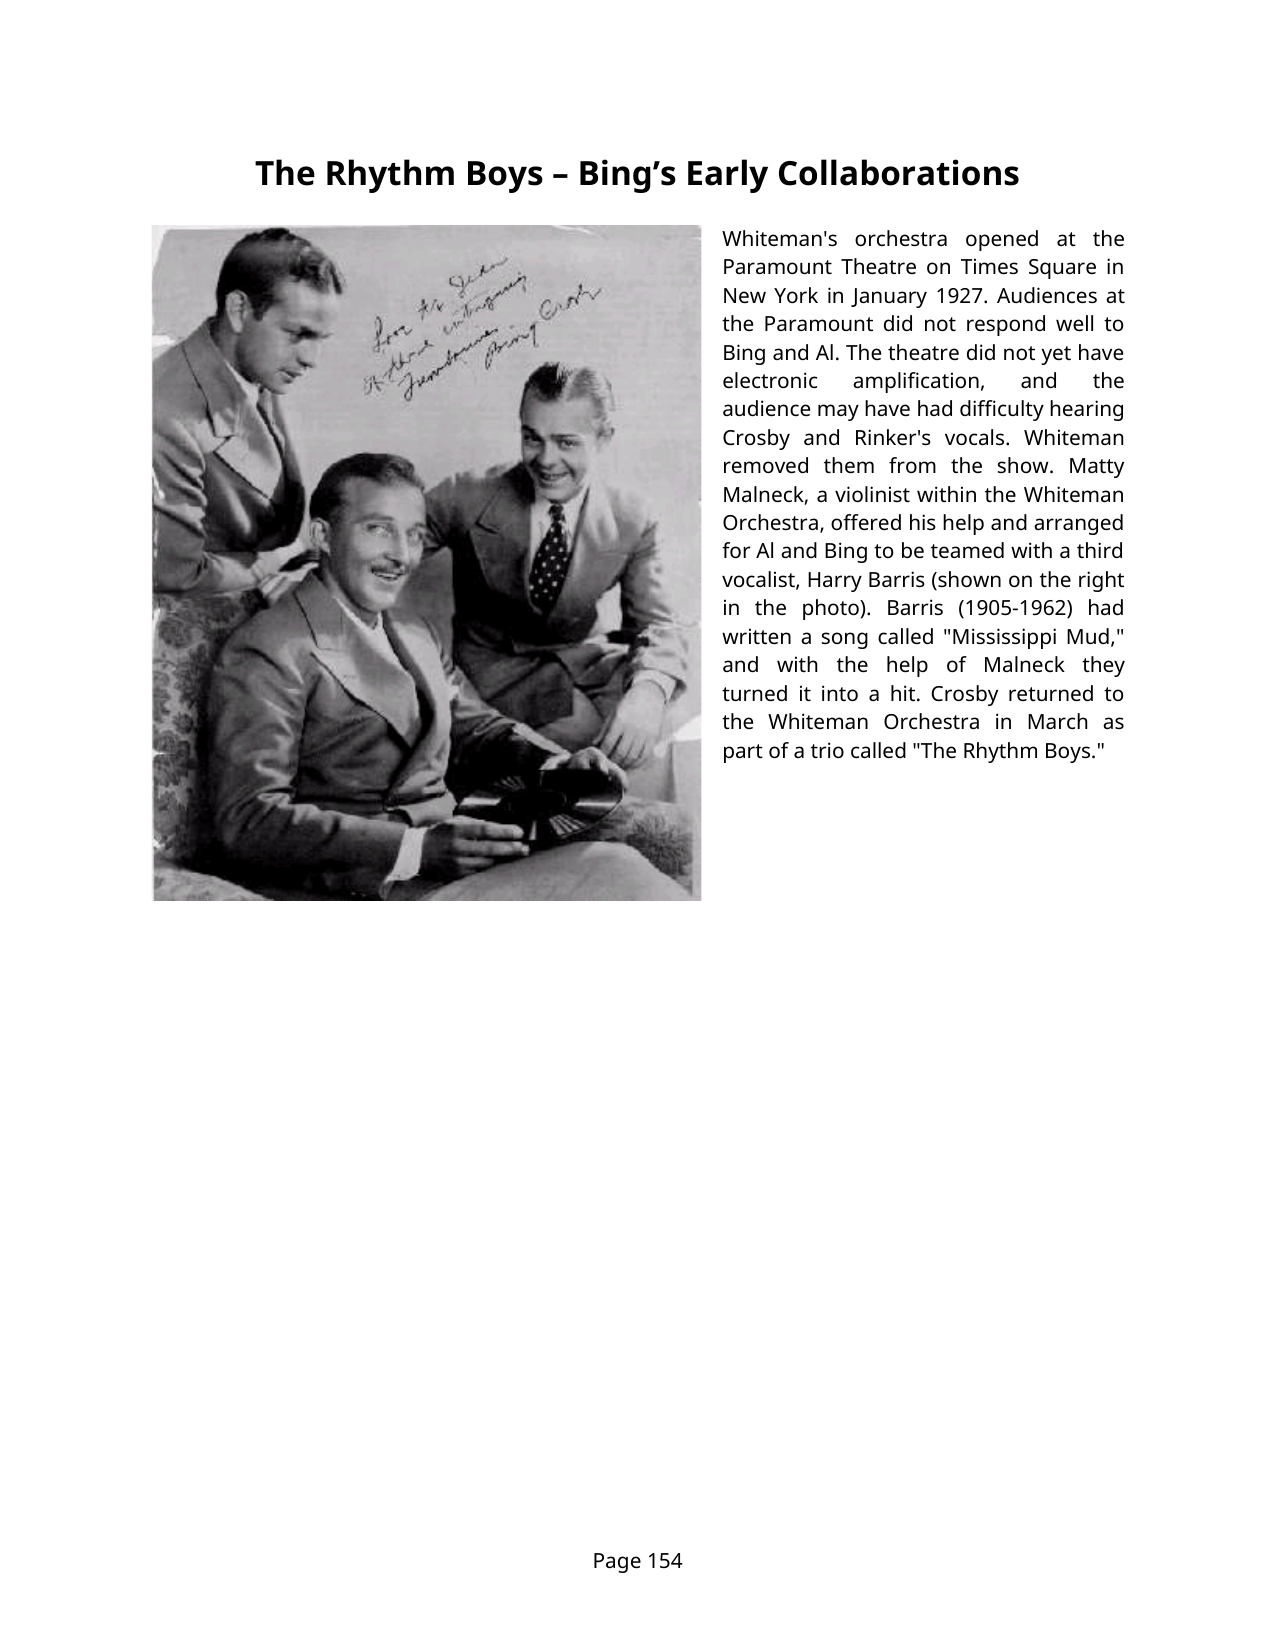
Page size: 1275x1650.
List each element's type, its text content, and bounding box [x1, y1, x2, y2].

text Whiteman's orchestra opened at the Paramount Theatre on Times Square in New York in January 1927. Audiences at the Paramount did not respond well to Bing and Al. The theatre did not yet have electronic amplification, and the audience may have had difficulty hearing Crosby and Rinker's vocals. Whiteman removed them from the show. Matty Malneck, a violinist within the Whiteman Orchestra, offered his help and arranged for Al and Bing to be teamed with a third vocalist, Harry Barris (shown on the right in the photo). Barris (1905-1962) had written a song called "Mississippi Mud," and with the help of Malneck they turned it into a hit. Crosby returned to the Whiteman Orchestra in March as part of a trio called "The Rhythm Boys." [150, 224, 1125, 902]
text The Rhythm Boys – Bing’s Early Collaborations [150, 150, 1125, 195]
picture [151, 225, 702, 901]
